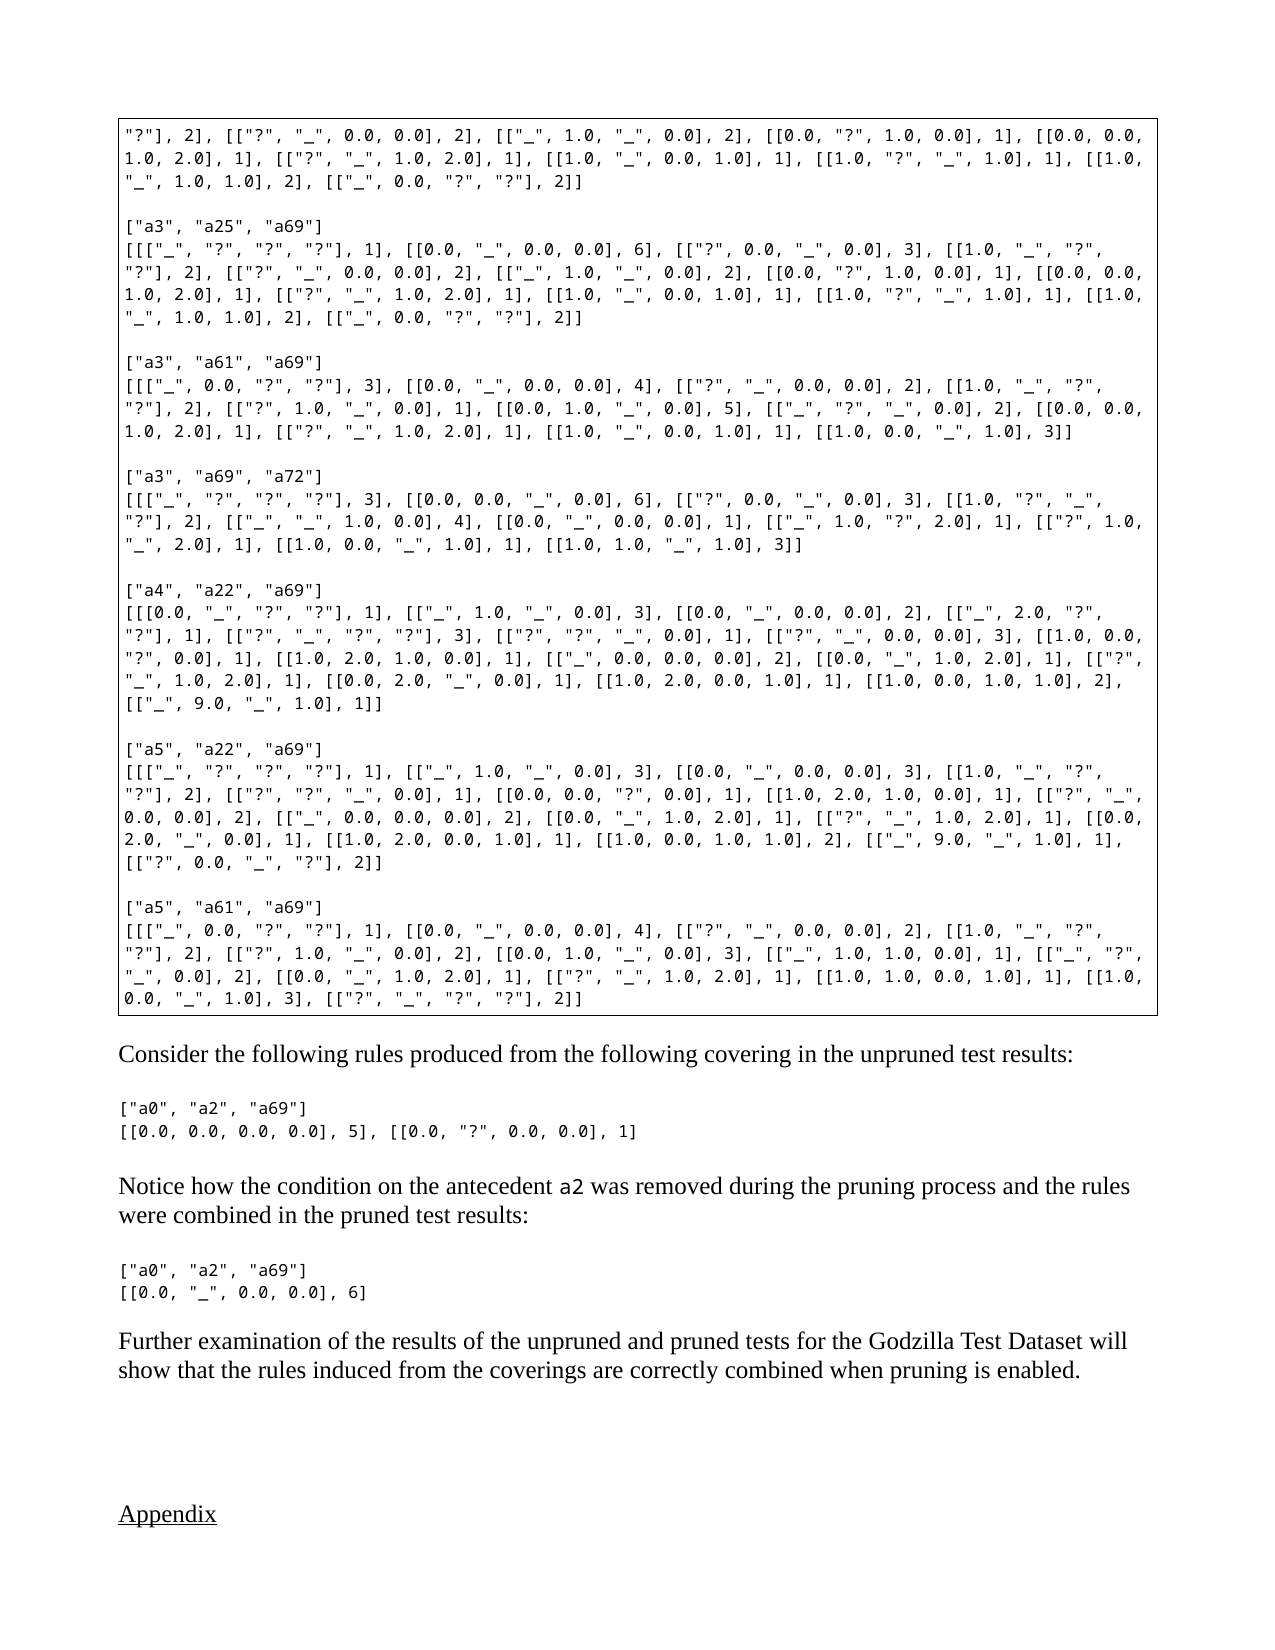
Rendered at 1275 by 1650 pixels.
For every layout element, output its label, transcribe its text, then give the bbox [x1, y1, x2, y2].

text Appendix [118, 1499, 1157, 1527]
text [[0.0, "_", 0.0, 0.0], 6] [118, 1281, 1157, 1303]
text ["a0", "a2", "a69"] [118, 1258, 1157, 1281]
table_header "?"], 2], [["?", "_", 0.0, 0.0], 2], [["_", 1.0, "_", 0.0], 2], [[0.0, "?", 1.0, 0.0], 1], [[0.0, 0.0, 1.0, 2.0], 1], [["?", "_", 1.0, 2.0], 1], [[1.0, "_", 0.0, 1.0], 1], [[1.0, "?", "_", 1.0], 1], [[1.0, "_", 1.0, 1.0], 2], [["_", 0.0, "?", "?"], 2]] ["a3", "a25", "a69"] [[["_", "?", "?", "?"], 1], [[0.0, "_", 0.0, 0.0], 6], [["?", 0.0, "_", 0.0], 3], [[1.0, "_", "?", "?"], 2], [["?", "_", 0.0, 0.0], 2], [["_", 1.0, "_", 0.0], 2], [[0.0, "?", 1.0, 0.0], 1], [[0.0, 0.0, 1.0, 2.0], 1], [["?", "_", 1.0, 2.0], 1], [[1.0, "_", 0.0, 1.0], 1], [[1.0, "?", "_", 1.0], 1], [[1.0, "_", 1.0, 1.0], 2], [["_", 0.0, "?", "?"], 2]] ["a3", "a61", "a69"] [[["_", 0.0, "?", "?"], 3], [[0.0, "_", 0.0, 0.0], 4], [["?", "_", 0.0, 0.0], 2], [[1.0, "_", "?", "?"], 2], [["?", 1.0, "_", 0.0], 1], [[0.0, 1.0, "_", 0.0], 5], [["_", "?", "_", 0.0], 2], [[0.0, 0.0, 1.0, 2.0], 1], [["?", "_", 1.0, 2.0], 1], [[1.0, "_", 0.0, 1.0], 1], [[1.0, 0.0, "_", 1.0], 3]] ["a3", "a69", "a72"] [[["_", "?", "?", "?"], 3], [[0.0, 0.0, "_", 0.0], 6], [["?", 0.0, "_", 0.0], 3], [[1.0, "?", "_", "?"], 2], [["_", "_", 1.0, 0.0], 4], [[0.0, "_", 0.0, 0.0], 1], [["_", 1.0, "?", 2.0], 1], [["?", 1.0, "_", 2.0], 1], [[1.0, 0.0, "_", 1.0], 1], [[1.0, 1.0, "_", 1.0], 3]] ["a4", "a22", "a69"] [[[0.0, "_", "?", "?"], 1], [["_", 1.0, "_", 0.0], 3], [[0.0, "_", 0.0, 0.0], 2], [["_", 2.0, "?", "?"], 1], [["?", "_", "?", "?"], 3], [["?", "?", "_", 0.0], 1], [["?", "_", 0.0, 0.0], 3], [[1.0, 0.0, "?", 0.0], 1], [[1.0, 2.0, 1.0, 0.0], 1], [["_", 0.0, 0.0, 0.0], 2], [[0.0, "_", 1.0, 2.0], 1], [["?", "_", 1.0, 2.0], 1], [[0.0, 2.0, "_", 0.0], 1], [[1.0, 2.0, 0.0, 1.0], 1], [[1.0, 0.0, 1.0, 1.0], 2], [["_", 9.0, "_", 1.0], 1]] ["a5", "a22", "a69"] [[["_", "?", "?", "?"], 1], [["_", 1.0, "_", 0.0], 3], [[0.0, "_", 0.0, 0.0], 3], [[1.0, "_", "?", "?"], 2], [["?", "?", "_", 0.0], 1], [[0.0, 0.0, "?", 0.0], 1], [[1.0, 2.0, 1.0, 0.0], 1], [["?", "_", 0.0, 0.0], 2], [["_", 0.0, 0.0, 0.0], 2], [[0.0, "_", 1.0, 2.0], 1], [["?", "_", 1.0, 2.0], 1], [[0.0, 2.0, "_", 0.0], 1], [[1.0, 2.0, 0.0, 1.0], 1], [[1.0, 0.0, 1.0, 1.0], 2], [["_", 9.0, "_", 1.0], 1], [["?", 0.0, "_", "?"], 2]] ["a5", "a61", "a69"] [[["_", 0.0, "?", "?"], 1], [[0.0, "_", 0.0, 0.0], 4], [["?", "_", 0.0, 0.0], 2], [[1.0, "_", "?", "?"], 2], [["?", 1.0, "_", 0.0], 2], [[0.0, 1.0, "_", 0.0], 3], [["_", 1.0, 1.0, 0.0], 1], [["_", "?", "_", 0.0], 2], [[0.0, "_", 1.0, 2.0], 1], [["?", "_", 1.0, 2.0], 1], [[1.0, 1.0, 0.0, 1.0], 1], [[1.0, 0.0, "_", 1.0], 3], [["?", "_", "?", "?"], 2]] [119, 119, 1157, 1015]
text ["a0", "a2", "a69"] [118, 1097, 1157, 1120]
text Consider the following rules produced from the following covering in the unpruned test results: [118, 1039, 1157, 1068]
text [[0.0, 0.0, 0.0, 0.0], 5], [[0.0, "?", 0.0, 0.0], 1] [118, 1120, 1157, 1142]
text Notice how the condition on the antecedent a2 was removed during the pruning process and the rules were combined in the pruned test results: [118, 1171, 1157, 1229]
text Further examination of the results of the unpruned and pruned tests for the Godzilla Test Dataset will show that the rules induced from the coverings are correctly combined when pruning is enabled. [118, 1326, 1157, 1384]
